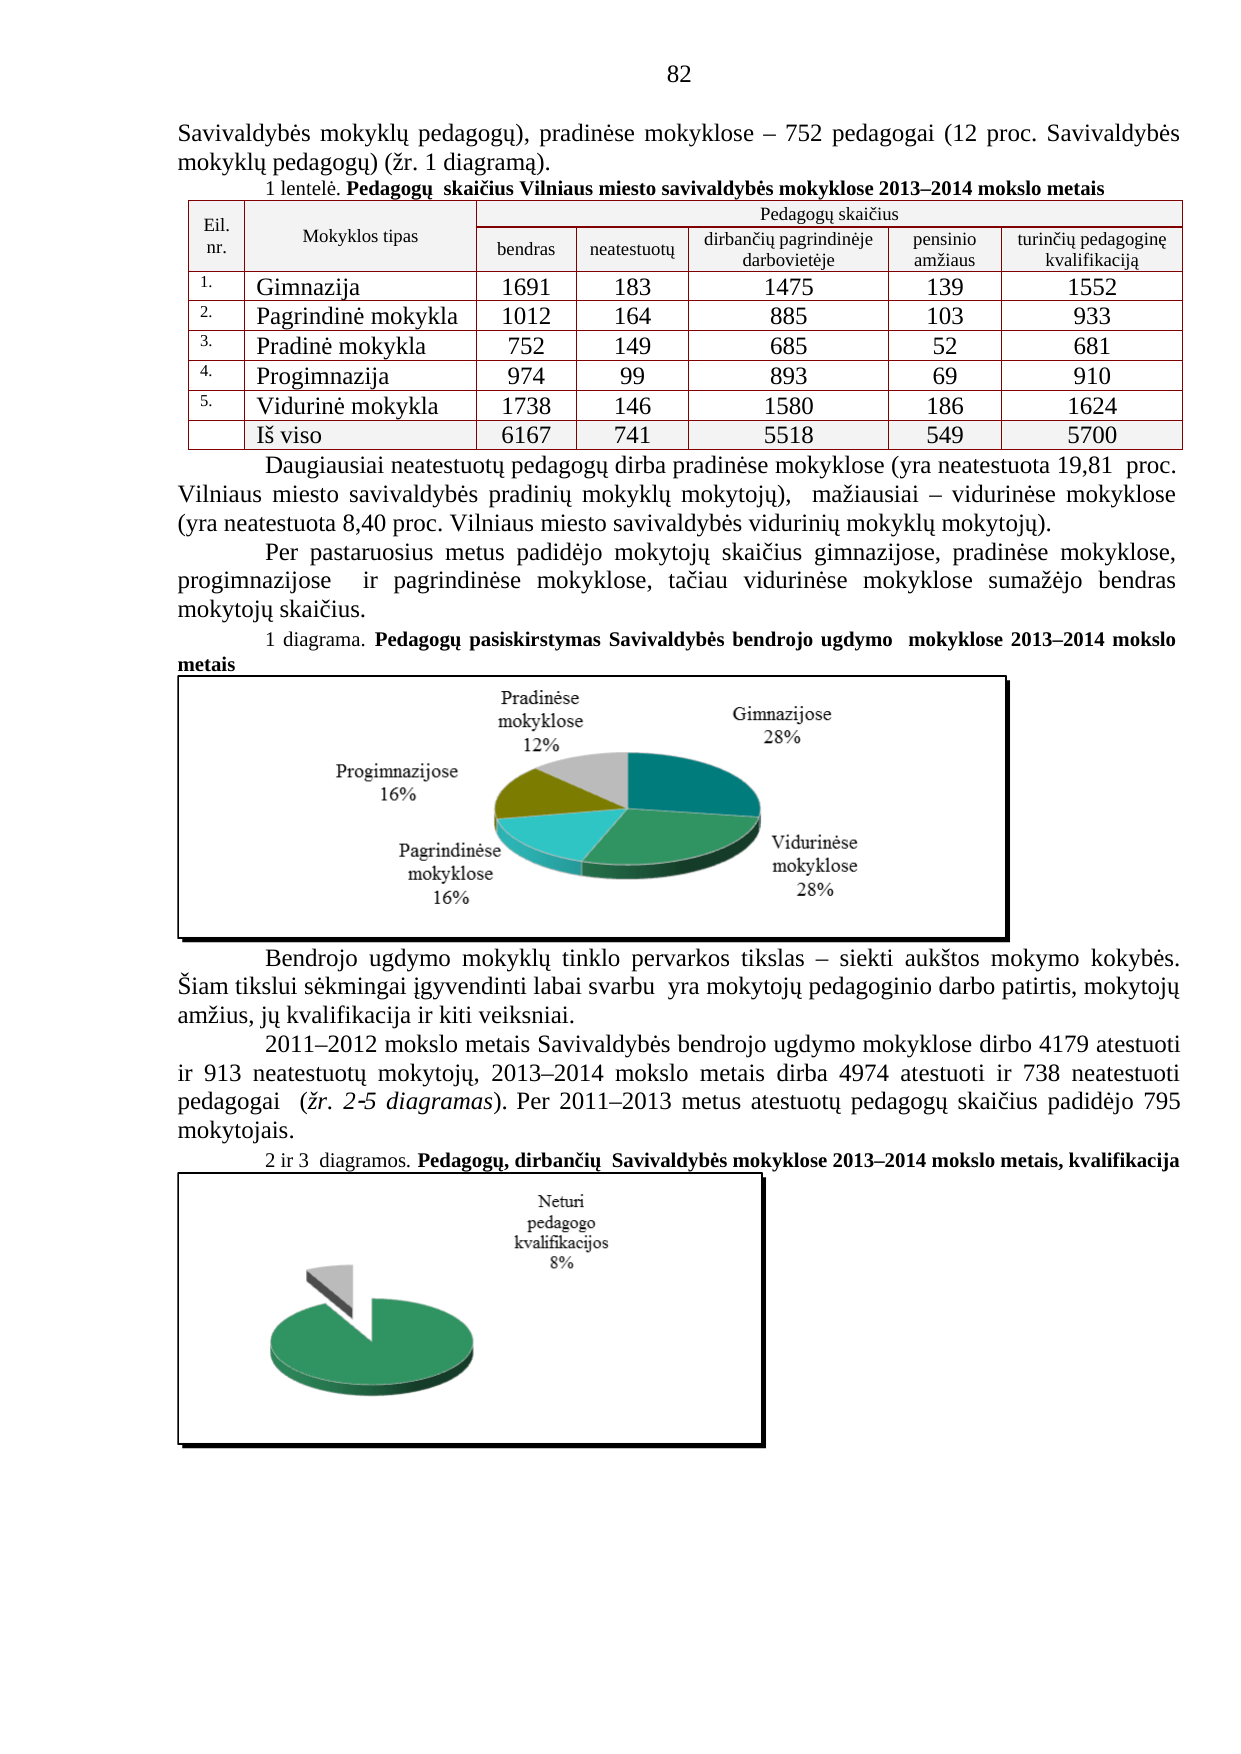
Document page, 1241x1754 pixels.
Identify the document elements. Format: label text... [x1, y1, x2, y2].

text 2011–2012 mokslo metais Savivaldybės bendrojo ugdymo mokyklose dirbo 4179 atestuoti ir 913 neatestuotų mokytojų, 2013–2014 mokslo metais dirba 4974 atestuoti ir 738 neatestuoti pedagogai (žr. 25 diagramas). Per 2011–2013 metus atestuotų pedagogų skaičius padidėjo 795 mokytojais. [177, 1029, 1181, 1144]
table_cell 1580 [689, 391, 888, 419]
table_cell 1738 [477, 391, 576, 419]
table_cell 1012 [477, 301, 576, 330]
table_cell 99 [577, 361, 688, 390]
table_cell 2. [189, 301, 244, 330]
table_cell 139 [889, 272, 1001, 300]
text Savivaldybės mokyklų pedagogų), pradinėse mokyklose – 752 pedagogai (12 proc. Savivaldybės mokyklų pedagogų) (žr. 1 diagramą). [177, 118, 1181, 176]
table_cell 183 [577, 272, 688, 300]
table_cell 885 [689, 301, 888, 330]
text 2 ir 3 diagramos. Pedagogų, dirbančių Savivaldybės mokyklose 2013–2014 mokslo metais, kvalifikacija [177, 1144, 1181, 1173]
text 1 diagrama. Pedagogų pasiskirstymas Savivaldybės bendrojo ugdymo mokyklose 2013–2014 mokslo metais [177, 623, 1177, 676]
table_cell Gimnazija [245, 272, 476, 300]
text Per pastaruosius metus padidėjo mokytojų skaičius gimnazijose, pradinėse mokyklose, progimnazijose ir pagrindinėse mokyklose, tačiau vidurinėse mokyklose sumažėjo bendras mokytojų skaičius. [177, 537, 1177, 623]
table_cell bendras [477, 228, 576, 271]
table_cell 1691 [477, 272, 576, 300]
table_cell 933 [1002, 301, 1182, 330]
table_cell 69 [889, 361, 1001, 390]
table_cell 146 [577, 391, 688, 419]
table_cell Pagrindinė mokykla [245, 301, 476, 330]
table_cell 1552 [1002, 272, 1182, 300]
table_cell [189, 421, 244, 449]
table_cell 103 [889, 301, 1001, 330]
table_cell Vidurinė mokykla [245, 391, 476, 419]
table_cell 741 [577, 421, 688, 449]
table_cell 52 [889, 331, 1001, 360]
table_cell 3. [189, 331, 244, 360]
table_cell Progimnazija [245, 361, 476, 390]
table_cell 681 [1002, 331, 1182, 360]
table_header Pedagogų skaičius [477, 201, 1182, 226]
table_cell Iš viso [245, 421, 476, 449]
table_cell 549 [889, 421, 1001, 449]
table_cell 685 [689, 331, 888, 360]
table_cell 1. [189, 272, 244, 300]
table_cell 6167 [477, 421, 576, 449]
table_cell 5700 [1002, 421, 1182, 449]
table_cell dirbančių pagrindinėje darbovietėje [689, 228, 888, 271]
table_cell 893 [689, 361, 888, 390]
table_cell 149 [577, 331, 688, 360]
table_cell 752 [477, 331, 576, 360]
table_cell 5. [189, 391, 244, 419]
table_cell 186 [889, 391, 1001, 419]
text 1 lentelė. Pedagogų skaičius Vilniaus miesto savivaldybės mokyklose 2013–2014 mokslo metais [177, 176, 1177, 200]
table_cell turinčių pedagoginę kvalifikaciją [1002, 228, 1182, 271]
table_cell Pradinė mokykla [245, 331, 476, 360]
table_cell 974 [477, 361, 576, 390]
table_cell 1475 [689, 272, 888, 300]
table_cell 164 [577, 301, 688, 330]
table_header Mokyklos tipas [245, 201, 476, 271]
table_cell 910 [1002, 361, 1182, 390]
table_cell 4. [189, 361, 244, 390]
table_header Eil. nr. [189, 201, 244, 271]
text Bendrojo ugdymo mokyklų tinklo pervarkos tikslas – siekti aukštos mokymo kokybės. Šiam tikslui sėkmingai įgyvendinti labai svarbu yra mokytojų pedagoginio darbo patirtis, mokytojų amžius, jų kvalifikacija ir kiti veiksniai. [177, 943, 1181, 1029]
table_cell 5518 [689, 421, 888, 449]
text Daugiausiai neatestuotų pedagogų dirba pradinėse mokyklose (yra neatestuota 19,81 proc. Vilniaus miesto savivaldybės pradinių mokyklų mokytojų), mažiausiai – vidurinėse mokyklose (yra neatestuota 8,40 proc. Vilniaus miesto savivaldybės vidurinių mokyklų mokytojų). [177, 450, 1177, 537]
table_cell pensinio amžiaus [889, 228, 1001, 271]
table_cell neatestuotų [577, 228, 688, 271]
table_cell 1624 [1002, 391, 1182, 419]
